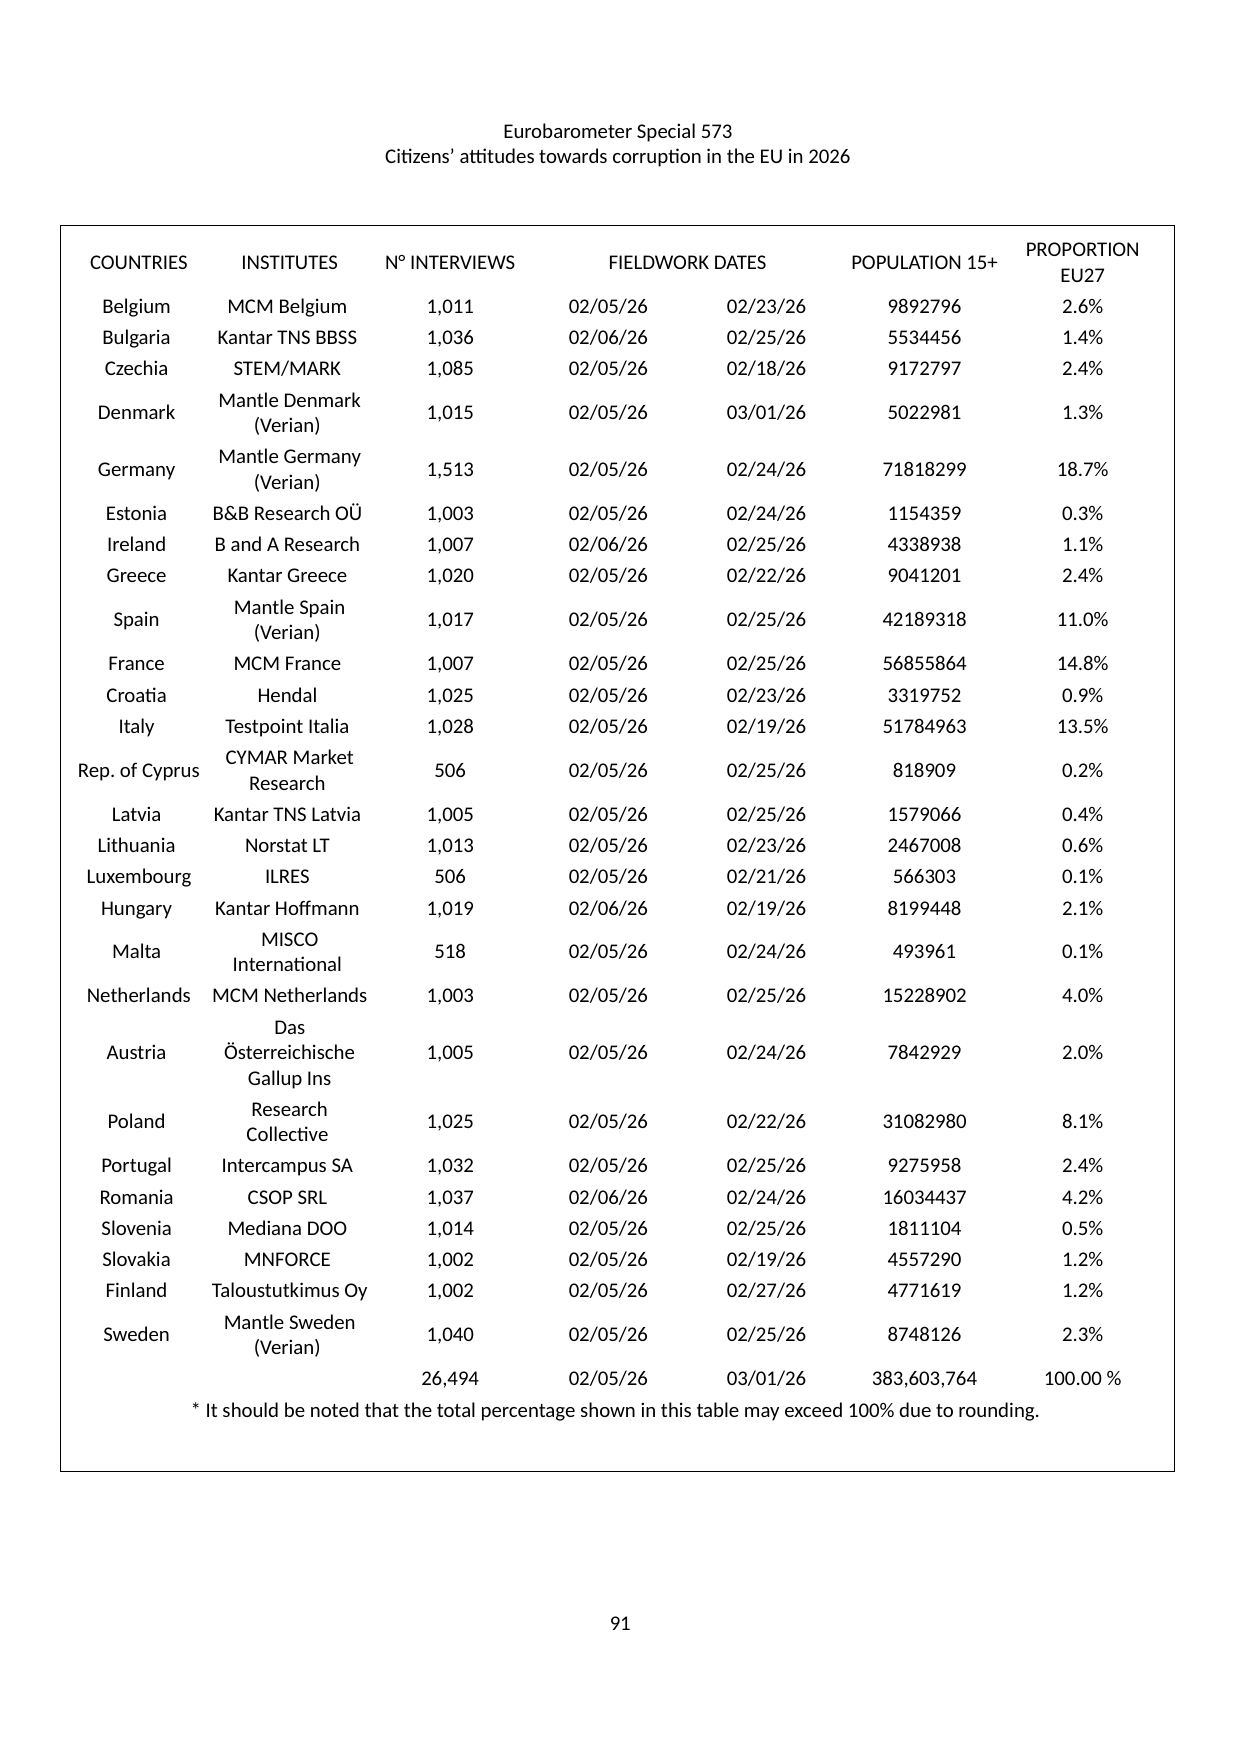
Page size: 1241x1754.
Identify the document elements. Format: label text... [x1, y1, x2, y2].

table_cell 1 005 [371, 1011, 529, 1093]
table_cell Romania [69, 1181, 208, 1212]
table_cell 1 036 [371, 321, 529, 353]
table_cell Spain [69, 591, 208, 648]
table_cell [69, 1363, 208, 1394]
table_cell 05/02/26 [529, 980, 687, 1011]
table_cell Research Collective [208, 1093, 371, 1150]
table_cell 15228902 [845, 980, 1003, 1011]
table_cell 01/03/26 [687, 1363, 845, 1394]
table_cell 0.1% [1004, 923, 1162, 980]
table_cell Czechia [69, 353, 208, 384]
table_cell 1 015 [371, 384, 529, 441]
table_cell 51784963 [845, 710, 1003, 741]
table_cell 1 037 [371, 1181, 529, 1212]
table_cell 05/02/26 [529, 1093, 687, 1150]
table_cell 23/02/26 [687, 290, 845, 321]
table_cell 4338938 [845, 529, 1003, 560]
table_cell 0.3% [1004, 497, 1162, 528]
table_cell 1 085 [371, 353, 529, 384]
table_cell Kantar TNS BBSS [208, 321, 371, 353]
table_cell 06/02/26 [529, 321, 687, 353]
table_cell 8199448 [845, 892, 1003, 923]
table_cell 24/02/26 [687, 1011, 845, 1093]
table_cell 1811104 [845, 1212, 1003, 1243]
table_cell 05/02/26 [529, 648, 687, 679]
table_cell 05/02/26 [529, 497, 687, 528]
table_cell 71818299 [845, 441, 1003, 497]
table_cell 1 011 [371, 290, 529, 321]
table_cell 19/02/26 [687, 1244, 845, 1275]
table_cell STEM/MARK [208, 353, 371, 384]
table_cell Hendal [208, 679, 371, 710]
table_cell Kantar TNS Latvia [208, 798, 371, 829]
table_cell 1154359 [845, 497, 1003, 528]
table_cell Ireland [69, 529, 208, 560]
table_cell 23/02/26 [687, 829, 845, 861]
table_cell Slovakia [69, 1244, 208, 1275]
table_cell 24/02/26 [687, 923, 845, 980]
table_cell 05/02/26 [529, 441, 687, 497]
table_header PROPORTION EU27 [1004, 234, 1162, 290]
table_cell 24/02/26 [687, 1181, 845, 1212]
table_cell 4557290 [845, 1244, 1003, 1275]
table_cell Netherlands [69, 980, 208, 1011]
table_cell 4.0% [1004, 980, 1162, 1011]
table_cell Intercampus SA [208, 1150, 371, 1181]
table_cell 1.2% [1004, 1244, 1162, 1275]
table_cell 506 [371, 741, 529, 798]
table_cell [208, 1363, 371, 1394]
table_cell 05/02/26 [529, 353, 687, 384]
table_cell 05/02/26 [529, 1150, 687, 1181]
table_cell 05/02/26 [529, 290, 687, 321]
table_cell 1 017 [371, 591, 529, 648]
table_cell 06/02/26 [529, 529, 687, 560]
table_cell 1 019 [371, 892, 529, 923]
table_cell Hungary [69, 892, 208, 923]
table_cell 5022981 [845, 384, 1003, 441]
table_cell 2.6% [1004, 290, 1162, 321]
table_cell Lithuania [69, 829, 208, 861]
table_cell 506 [371, 861, 529, 892]
table_cell Kantar Greece [208, 560, 371, 591]
table_cell 05/02/26 [529, 1244, 687, 1275]
table_cell Germany [69, 441, 208, 497]
table_cell 1.2% [1004, 1275, 1162, 1306]
table_cell 25/02/26 [687, 648, 845, 679]
table_cell 2.1% [1004, 892, 1162, 923]
table_cell 9172797 [845, 353, 1003, 384]
table_cell 566303 [845, 861, 1003, 892]
table_cell 4771619 [845, 1275, 1003, 1306]
table_cell CSOP SRL [208, 1181, 371, 1212]
table_header FIELDWORK DATES [529, 234, 845, 290]
table_cell 25/02/26 [687, 1212, 845, 1243]
table_header N° INTERVIEWS [371, 234, 529, 290]
table_cell Mediana DOO [208, 1212, 371, 1243]
table_cell MCM Belgium [208, 290, 371, 321]
table_cell 1 002 [371, 1275, 529, 1306]
table_cell 11.0% [1004, 591, 1162, 648]
table_cell 0.4% [1004, 798, 1162, 829]
table_cell 25/02/26 [687, 321, 845, 353]
table_cell 0.9% [1004, 679, 1162, 710]
table_cell 05/02/26 [529, 710, 687, 741]
table_cell 1 014 [371, 1212, 529, 1243]
table_header INSTITUTES [208, 234, 371, 290]
table_cell 21/02/26 [687, 861, 845, 892]
table_cell 1579066 [845, 798, 1003, 829]
table_cell 0.5% [1004, 1212, 1162, 1243]
table_cell 1 513 [371, 441, 529, 497]
table_cell ILRES [208, 861, 371, 892]
table_cell 05/02/26 [529, 829, 687, 861]
table_cell 8.1% [1004, 1093, 1162, 1150]
table_cell 19/02/26 [687, 710, 845, 741]
table_cell 8748126 [845, 1306, 1003, 1363]
table_cell 14.8% [1004, 648, 1162, 679]
table_cell 24/02/26 [687, 497, 845, 528]
table_cell Mantle Spain (Verian) [208, 591, 371, 648]
table_cell Bulgaria [69, 321, 208, 353]
table_cell 25/02/26 [687, 1306, 845, 1363]
table_cell 1.1% [1004, 529, 1162, 560]
table_cell Mantle Denmark (Verian) [208, 384, 371, 441]
table_cell 1 003 [371, 497, 529, 528]
table_cell Greece [69, 560, 208, 591]
table_cell 05/02/26 [529, 1306, 687, 1363]
table_cell 26 494 [371, 1363, 529, 1394]
table_cell B and A Research [208, 529, 371, 560]
table_cell 7842929 [845, 1011, 1003, 1093]
table_cell MISCO International [208, 923, 371, 980]
table_cell Estonia [69, 497, 208, 528]
table_cell Das Österreichische Gallup Ins [208, 1011, 371, 1093]
table_cell 1 005 [371, 798, 529, 829]
table_cell 23/02/26 [687, 679, 845, 710]
table_header COUNTRIES [69, 234, 208, 290]
table_cell 2467008 [845, 829, 1003, 861]
table_cell 25/02/26 [687, 529, 845, 560]
table_cell 100,00 % [1004, 1363, 1162, 1394]
table_cell 05/02/26 [529, 798, 687, 829]
table_cell Belgium [69, 290, 208, 321]
table_cell Luxembourg [69, 861, 208, 892]
table_cell 493961 [845, 923, 1003, 980]
table_cell 818909 [845, 741, 1003, 798]
table_cell 22/02/26 [687, 560, 845, 591]
table_cell 9275958 [845, 1150, 1003, 1181]
table_cell 42189318 [845, 591, 1003, 648]
table_cell 25/02/26 [687, 1150, 845, 1181]
table_cell 1 025 [371, 1093, 529, 1150]
table_cell Mantle Sweden (Verian) [208, 1306, 371, 1363]
table_cell 25/02/26 [687, 741, 845, 798]
table_cell 24/02/26 [687, 441, 845, 497]
table_cell 13.5% [1004, 710, 1162, 741]
table_cell 27/02/26 [687, 1275, 845, 1306]
table_cell Taloustutkimus Oy [208, 1275, 371, 1306]
table_cell 3319752 [845, 679, 1003, 710]
table_cell Rep. of Cyprus [69, 741, 208, 798]
table_cell 1 007 [371, 648, 529, 679]
table_cell 1 013 [371, 829, 529, 861]
table_cell Testpoint Italia [208, 710, 371, 741]
table_cell MCM Netherlands [208, 980, 371, 1011]
table_cell 22/02/26 [687, 1093, 845, 1150]
table_cell France [69, 648, 208, 679]
table_cell 05/02/26 [529, 923, 687, 980]
table_cell 2.4% [1004, 560, 1162, 591]
table_cell 1 028 [371, 710, 529, 741]
table_cell Portugal [69, 1150, 208, 1181]
table_cell 18.7% [1004, 441, 1162, 497]
table_cell Latvia [69, 798, 208, 829]
table_cell * It should be noted that the total percentage shown in this table may exceed 100% due to rounding. [69, 1394, 1162, 1425]
table_cell Poland [69, 1093, 208, 1150]
table_cell MCM France [208, 648, 371, 679]
table_cell Italy [69, 710, 208, 741]
table_cell 18/02/26 [687, 353, 845, 384]
table_cell 1 003 [371, 980, 529, 1011]
table_cell 383,603,764 [845, 1363, 1003, 1394]
table_cell Malta [69, 923, 208, 980]
table_cell Sweden [69, 1306, 208, 1363]
table_cell Norstat LT [208, 829, 371, 861]
table_cell 2.4% [1004, 1150, 1162, 1181]
table_cell 06/02/26 [529, 892, 687, 923]
table_cell 1 025 [371, 679, 529, 710]
table_cell 06/02/26 [529, 1181, 687, 1212]
table_cell 01/03/26 [687, 384, 845, 441]
table_cell 9892796 [845, 290, 1003, 321]
table_cell MNFORCE [208, 1244, 371, 1275]
table_cell Kantar Hoffmann [208, 892, 371, 923]
table_cell 2.0% [1004, 1011, 1162, 1093]
table_cell 2.4% [1004, 353, 1162, 384]
table_header POPULATION 15+ [845, 234, 1003, 290]
table_cell 5534456 [845, 321, 1003, 353]
table_cell CYMAR Market Research [208, 741, 371, 798]
table_cell 05/02/26 [529, 1212, 687, 1243]
table_cell 05/02/26 [529, 1011, 687, 1093]
table_cell 9041201 [845, 560, 1003, 591]
table_cell 05/02/26 [529, 560, 687, 591]
table_cell 1 007 [371, 529, 529, 560]
table_cell 25/02/26 [687, 980, 845, 1011]
table_cell 518 [371, 923, 529, 980]
table_cell 05/02/26 [529, 741, 687, 798]
table_cell 25/02/26 [687, 591, 845, 648]
table_cell 05/02/26 [529, 679, 687, 710]
table_cell 1 032 [371, 1150, 529, 1181]
table_cell 0.6% [1004, 829, 1162, 861]
table_cell 31082980 [845, 1093, 1003, 1150]
table_cell B&B Research OÜ [208, 497, 371, 528]
table_cell 56855864 [845, 648, 1003, 679]
table_cell 05/02/26 [529, 1363, 687, 1394]
table_cell 25/02/26 [687, 798, 845, 829]
table_cell 05/02/26 [529, 1275, 687, 1306]
table_cell Austria [69, 1011, 208, 1093]
table_cell 16034437 [845, 1181, 1003, 1212]
table_cell 4.2% [1004, 1181, 1162, 1212]
table_cell Finland [69, 1275, 208, 1306]
table_cell 1.3% [1004, 384, 1162, 441]
table_cell Mantle Germany (Verian) [208, 441, 371, 497]
table_cell 1 040 [371, 1306, 529, 1363]
table_cell 1 020 [371, 560, 529, 591]
table_cell 1.4% [1004, 321, 1162, 353]
table_cell Slovenia [69, 1212, 208, 1243]
table_cell Denmark [69, 384, 208, 441]
table_cell 05/02/26 [529, 384, 687, 441]
table_cell 1 002 [371, 1244, 529, 1275]
table_cell 05/02/26 [529, 591, 687, 648]
table_cell Croatia [69, 679, 208, 710]
table_cell 05/02/26 [529, 861, 687, 892]
table_cell 19/02/26 [687, 892, 845, 923]
table_cell 0.1% [1004, 861, 1162, 892]
table_cell 2.3% [1004, 1306, 1162, 1363]
table_cell 0.2% [1004, 741, 1162, 798]
